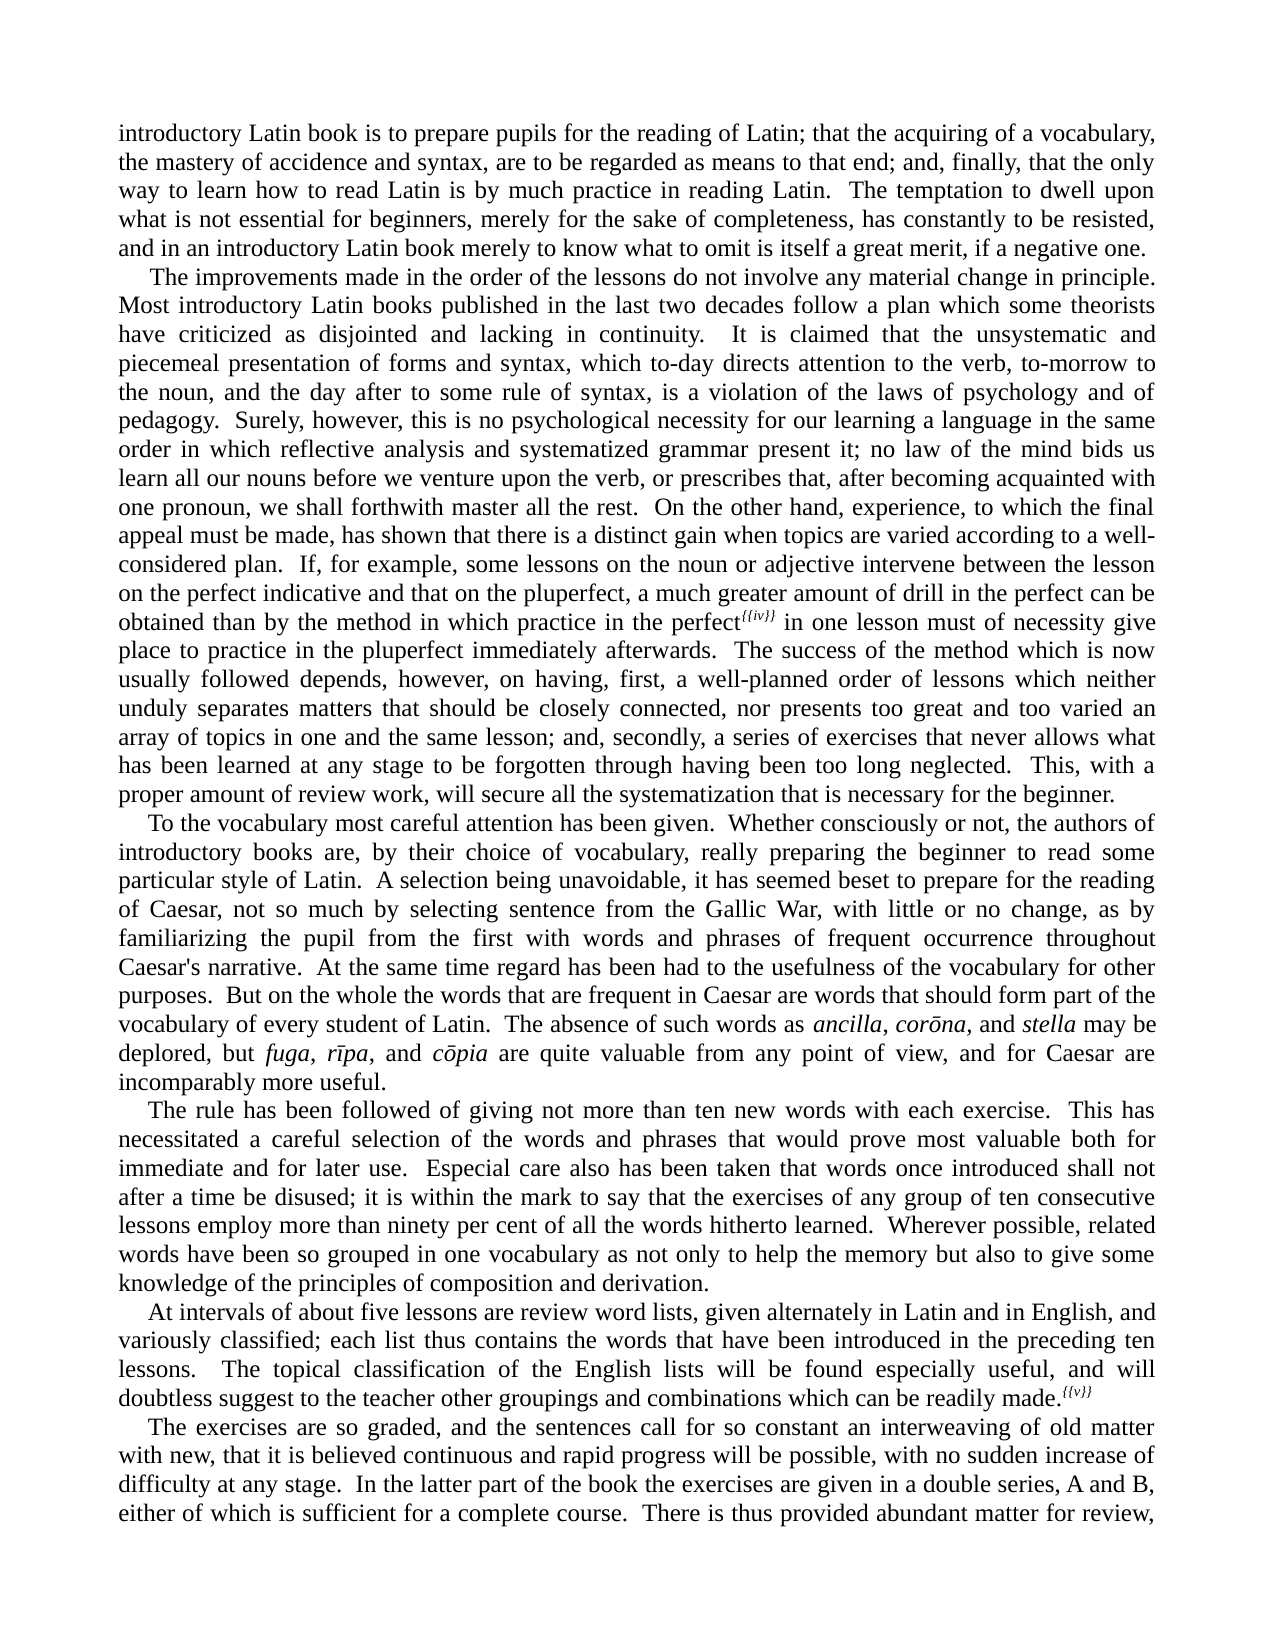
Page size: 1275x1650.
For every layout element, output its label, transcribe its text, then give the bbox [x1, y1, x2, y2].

text At intervals of about five lessons are review word lists, given alternately in Latin and in English, and variously classified; each list thus contains the words that have been introduced in the preceding ten lessons. The topical classification of the English lists will be found especially useful, and will doubtless suggest to the teacher other groupings and combinations which can be readily made.{{v}} [118, 1297, 1157, 1412]
text introductory Latin book is to prepare pupils for the reading of Latin; that the acquiring of a vocabulary, the mastery of accidence and syntax, are to be regarded as means to that end; and, finally, that the only way to learn how to read Latin is by much practice in reading Latin. The temptation to dwell upon what is not essential for beginners, merely for the sake of completeness, has constantly to be resisted, and in an introductory Latin book merely to know what to omit is itself a great merit, if a negative one. [118, 118, 1157, 262]
text The exercises are so graded, and the sentences call for so constant an interweaving of old matter with new, that it is believed continuous and rapid progress will be possible, with no sudden increase of difficulty at any stage. In the latter part of the book the exercises are given in a double series, A and B, either of which is sufficient for a complete course. There is thus provided abundant matter for review, [118, 1412, 1157, 1527]
text To the vocabulary most careful attention has been given. Whether consciously or not, the authors of introductory books are, by their choice of vocabulary, really preparing the beginner to read some particular style of Latin. A selection being unavoidable, it has seemed beset to prepare for the reading of Caesar, not so much by selecting sentence from the Gallic War, with little or no change, as by familiarizing the pupil from the first with words and phrases of frequent occurrence throughout Caesar's narrative. At the same time regard has been had to the usefulness of the vocabulary for other purposes. But on the whole the words that are frequent in Caesar are words that should form part of the vocabulary of every student of Latin. The absence of such words as ancilla, corōna, and stella may be deplored, but fuga, rīpa, and cōpia are quite valuable from any point of view, and for Caesar are incomparably more useful. [118, 808, 1157, 1096]
text The improvements made in the order of the lessons do not involve any material change in principle. Most introductory Latin books published in the last two decades follow a plan which some theorists have criticized as disjointed and lacking in continuity. It is claimed that the unsystematic and piecemeal presentation of forms and syntax, which to-day directs attention to the verb, to-morrow to the noun, and the day after to some rule of syntax, is a violation of the laws of psychology and of pedagogy. Surely, however, this is no psychological necessity for our learning a language in the same order in which reflective analysis and systematized grammar present it; no law of the mind bids us learn all our nouns before we venture upon the verb, or prescribes that, after becoming acquainted with one pronoun, we shall forthwith master all the rest. On the other hand, experience, to which the final appeal must be made, has shown that there is a distinct gain when topics are varied according to a well-considered plan. If, for example, some lessons on the noun or adjective intervene between the lesson on the perfect indicative and that on the pluperfect, a much greater amount of drill in the perfect can be obtained than by the method in which practice in the perfect{{iv}} in one lesson must of necessity give place to practice in the pluperfect immediately afterwards. The success of the method which is now usually followed depends, however, on having, first, a well-planned order of lessons which neither unduly separates matters that should be closely connected, nor presents too great and too varied an array of topics in one and the same lesson; and, secondly, a series of exercises that never allows what has been learned at any stage to be forgotten through having been too long neglected. This, with a proper amount of review work, will secure all the systematization that is necessary for the beginner. [118, 262, 1157, 808]
text The rule has been followed of giving not more than ten new words with each exercise. This has necessitated a careful selection of the words and phrases that would prove most valuable both for immediate and for later use. Especial care also has been taken that words once introduced shall not after a time be disused; it is within the mark to say that the exercises of any group of ten consecutive lessons employ more than ninety per cent of all the words hitherto learned. Wherever possible, related words have been so grouped in one vocabulary as not only to help the memory but also to give some knowledge of the principles of composition and derivation. [118, 1096, 1157, 1297]
